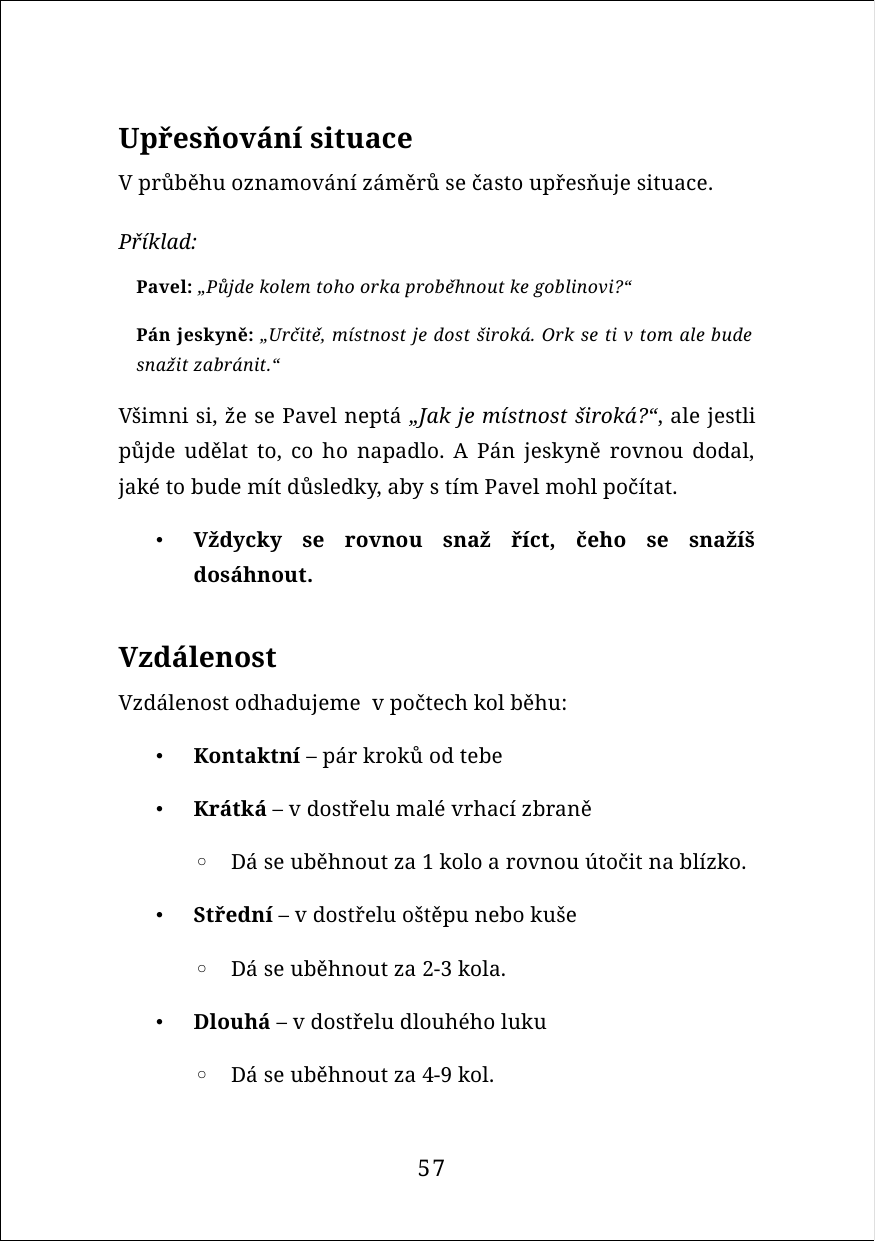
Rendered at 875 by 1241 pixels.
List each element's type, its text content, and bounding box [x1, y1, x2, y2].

subtitle Upřesňování situace [118, 118, 756, 157]
list Dá se uběhnout za 1 kolo a rovnou útočit na blízko. [193, 847, 756, 876]
list Krátká – v dostřelu malé vrhací zbraně [156, 794, 756, 822]
list Střední – v dostřelu oštěpu nebo kuše [156, 901, 756, 929]
text V průběhu oznamování záměrů se často upřesňuje situace. [118, 168, 756, 197]
list Dá se uběhnout za 4-9 kol. [193, 1060, 756, 1089]
text Pavel: „Půjde kolem toho orka proběhnout ke goblinovi?“ [136, 275, 756, 299]
list Vždycky se rovnou snaž říct, čeho se snažíš dosáhnout. [156, 525, 756, 589]
list Kontaktní – pár kroků od tebe [156, 741, 756, 769]
list Dlouhá – v dostřelu dlouhého luku [156, 1007, 756, 1035]
text Pán jeskyně: „Určitě, místnost je dost široká. Ork se ti v tom ale bude snažit zabránit.“ [136, 323, 756, 377]
subtitle Vzdálenost [118, 637, 756, 676]
text Vzdálenost odhadujeme v počtech kol běhu: [118, 688, 756, 716]
text Příklad: [118, 227, 756, 256]
text Všimni si, že se Pavel neptá „Jak je místnost široká?“, ale jestli půjde udělat to, co ho napadlo. A Pán jeskyně rovnou dodal, jaké to bude mít důsledky, aby s tím Pavel mohl počítat. [118, 401, 756, 500]
list Dá se uběhnout za 2-3 kola. [193, 954, 756, 982]
